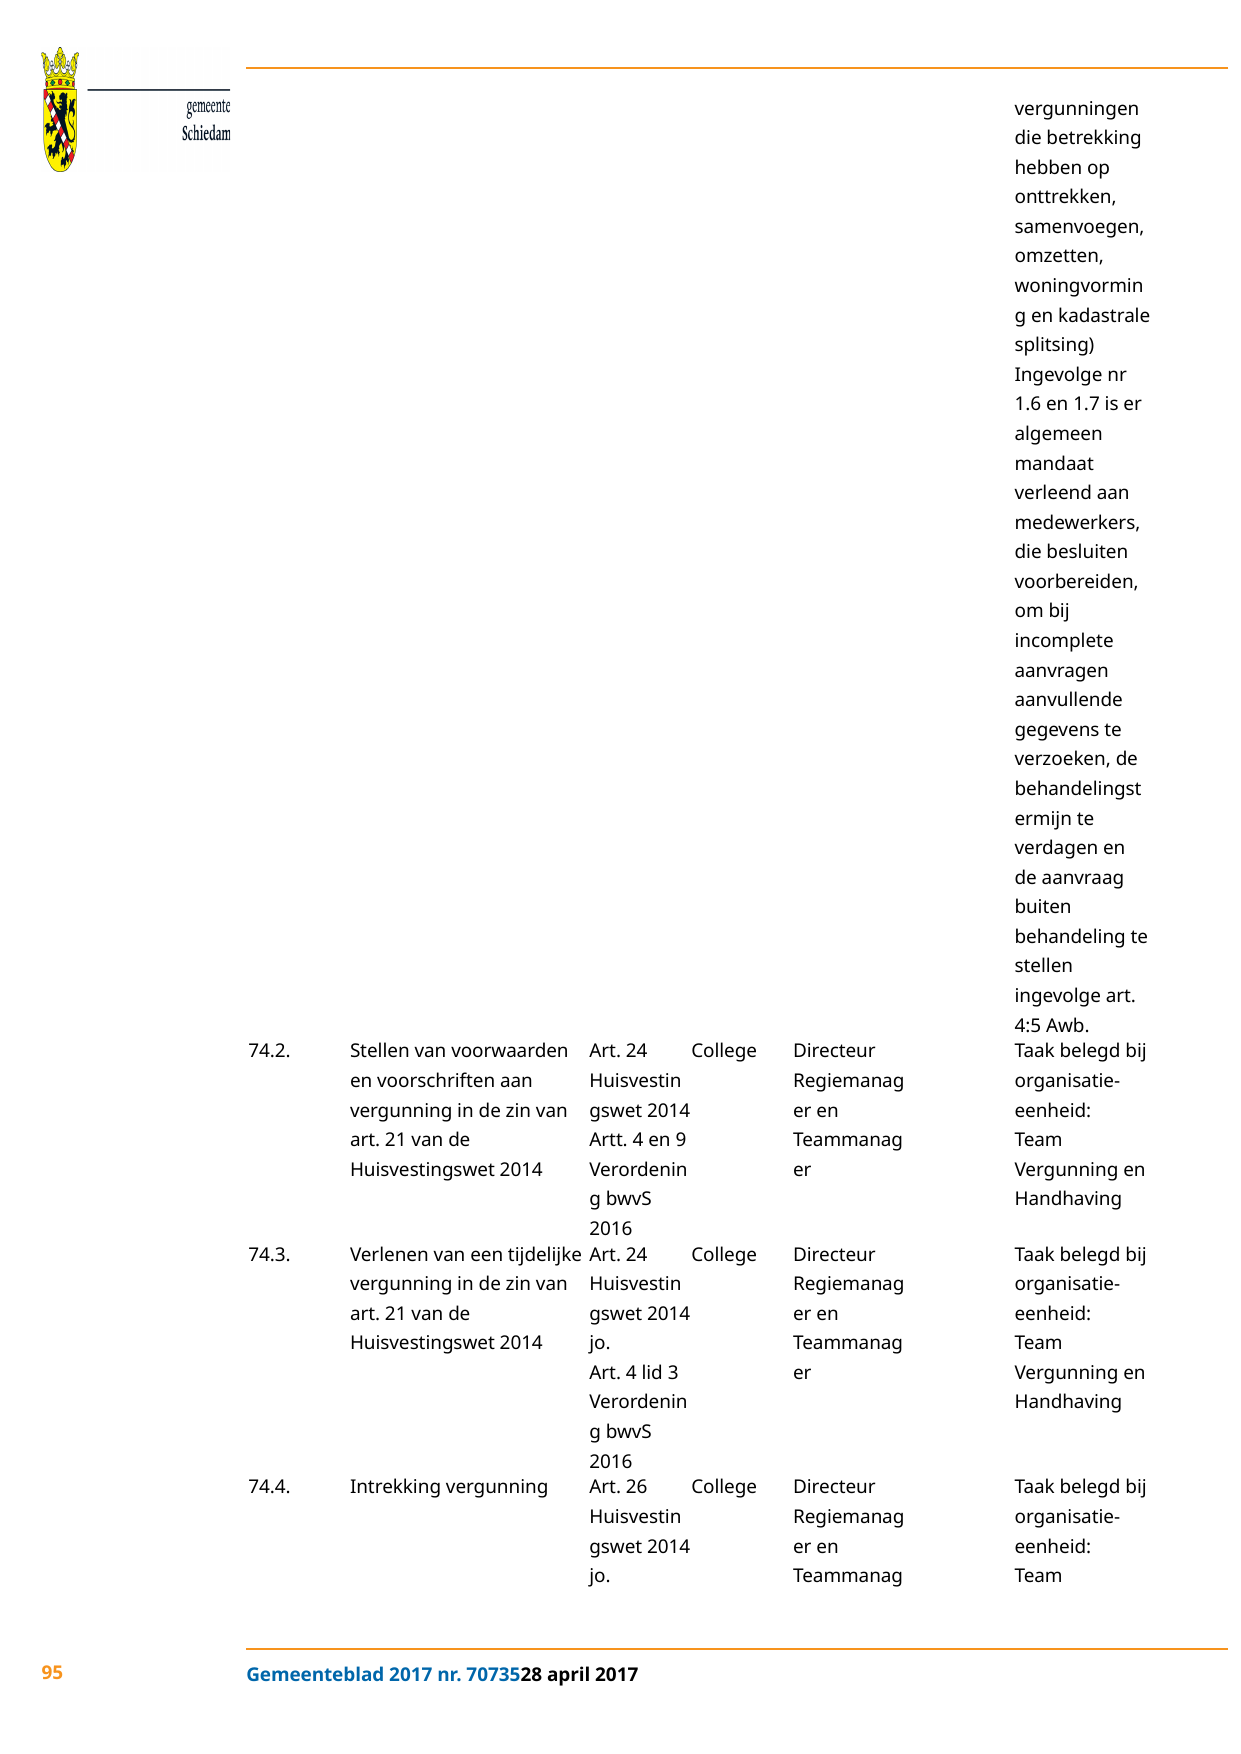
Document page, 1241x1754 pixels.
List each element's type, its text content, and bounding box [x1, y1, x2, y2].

table_cell [589, 95, 691, 1038]
table_cell Verlenen van een tijdelijke vergunning in de zin van art. 21 van de Huisvestingswet 2014 [350, 1241, 589, 1474]
table_cell [793, 95, 908, 1038]
table_cell Intrekking vergunning [350, 1474, 589, 1588]
table_cell [908, 1474, 1014, 1588]
table_cell Art. 24 Huisvestingswet 2014 Artt. 4 en 9 Verordening bwvS 2016 [589, 1038, 691, 1241]
table_cell Taak belegd bij organisatie-eenheid: Team [1014, 1474, 1152, 1588]
table_cell College [691, 1038, 793, 1241]
table_cell Taak belegd bij organisatie-eenheid: Team Vergunning en Handhaving [1014, 1038, 1152, 1241]
table_cell vergunningen die betrekking hebben op onttrekken, samenvoegen, omzetten, woningvorming en kadastrale splitsing) Ingevolge nr 1.6 en 1.7 is er algemeen mandaat verleend aan medewerkers, die besluiten voorbereiden, om bij incomplete aanvragen aanvullende gegevens te verzoeken, de behandelingstermijn te verdagen en de aanvraag buiten behandeling te stellen ingevolge art. 4:5 Awb. [1014, 95, 1152, 1038]
table_cell Art. 24 Huisvestingswet 2014 jo. Art. 4 lid 3 Verordening bwvS 2016 [589, 1241, 691, 1474]
table_cell Directeur Regiemanager en Teammanager [793, 1241, 908, 1474]
table_cell [350, 95, 589, 1038]
table_cell [908, 1038, 1014, 1241]
table_cell College [691, 1241, 793, 1474]
table_cell College [691, 1474, 793, 1588]
table_cell [908, 1241, 1014, 1474]
table_cell Directeur Regiemanager en Teammanag [793, 1474, 908, 1588]
table_cell 74.4. [248, 1474, 350, 1588]
table_cell [691, 95, 793, 1038]
table_cell 74.3. [248, 1241, 350, 1474]
table_cell Art. 26 Huisvestingswet 2014 jo. [589, 1474, 691, 1588]
table_cell [248, 95, 350, 1038]
picture [41, 47, 231, 172]
table_cell Directeur Regiemanager en Teammanager [793, 1038, 908, 1241]
table_cell [908, 95, 1014, 1038]
table_cell Stellen van voorwaarden en voorschriften aan vergunning in de zin van art. 21 van de Huisvestingswet 2014 [350, 1038, 589, 1241]
table_cell 74.2. [248, 1038, 350, 1241]
table_cell Taak belegd bij organisatie-eenheid: Team Vergunning en Handhaving [1014, 1241, 1152, 1474]
